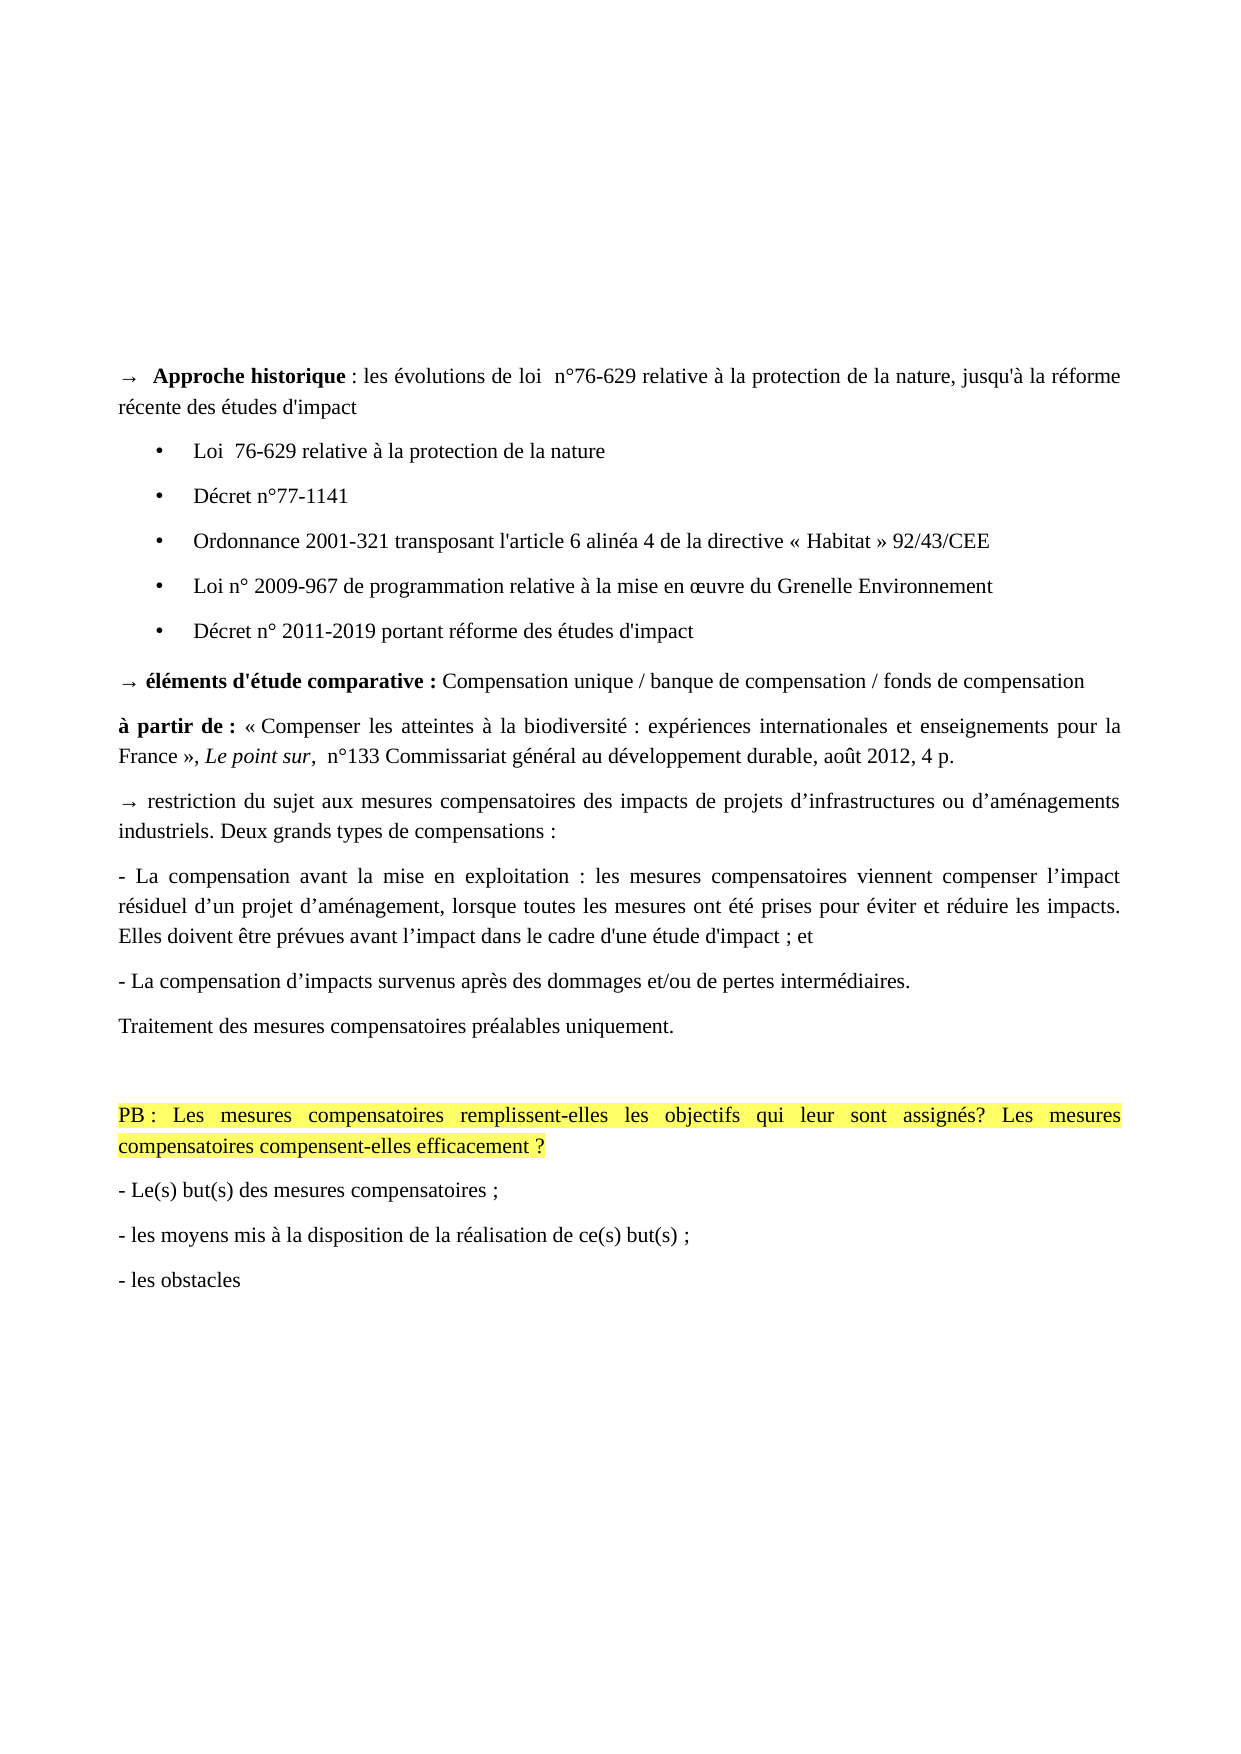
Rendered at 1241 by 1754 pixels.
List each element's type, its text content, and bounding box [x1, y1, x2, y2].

list Décret n°77-1141 [156, 483, 1122, 508]
list Ordonnance 2001-321 transposant l'article 6 alinéa 4 de la directive « Habitat » 92/43/CEE [156, 528, 1122, 553]
text → restriction du sujet aux mesures compensatoires des impacts de projets d’infrastructures ou d’aménagements industriels. Deux grands types de compensations : [118, 788, 1122, 843]
list Décret n° 2011-2019 portant réforme des études d'impact [156, 618, 1122, 643]
text - La compensation avant la mise en exploitation : les mesures compensatoires viennent compenser l’impact résiduel d’un projet d’aménagement, lorsque toutes les mesures ont été prises pour éviter et réduire les impacts. Elles doivent être prévues avant l’impact dans le cadre d'une étude d'impact ; et [118, 863, 1122, 948]
text → Approche historique : les évolutions de loi n°76-629 relative à la protection de la nature, jusqu'à la réforme récente des études d'impact [118, 363, 1122, 419]
text → éléments d'étude comparative : Compensation unique / banque de compensation / fonds de compensation [118, 668, 1122, 693]
list Loi 76-629 relative à la protection de la nature [156, 438, 1122, 464]
text - La compensation d’impacts survenus après des dommages et/ou de pertes intermédiaires. [118, 968, 1122, 993]
text - les moyens mis à la disposition de la réalisation de ce(s) but(s) ; [118, 1222, 1122, 1247]
text Traitement des mesures compensatoires préalables uniquement. [118, 1013, 1122, 1038]
text PB : Les mesures compensatoires remplissent-elles les objectifs qui leur sont assignés? Les mesures compensatoires compensent-elles efficacement ? [118, 1102, 1122, 1158]
text - Le(s) but(s) des mesures compensatoires ; [118, 1177, 1122, 1203]
list Loi n° 2009-967 de programmation relative à la mise en œuvre du Grenelle Environnement [156, 573, 1122, 598]
text - les obstacles [118, 1267, 1122, 1292]
text à partir de : « Compenser les atteintes à la biodiversité : expériences internationales et enseignements pour la France », Le point sur, n°133 Commissariat général au développement durable, août 2012, 4 p. [118, 713, 1122, 768]
